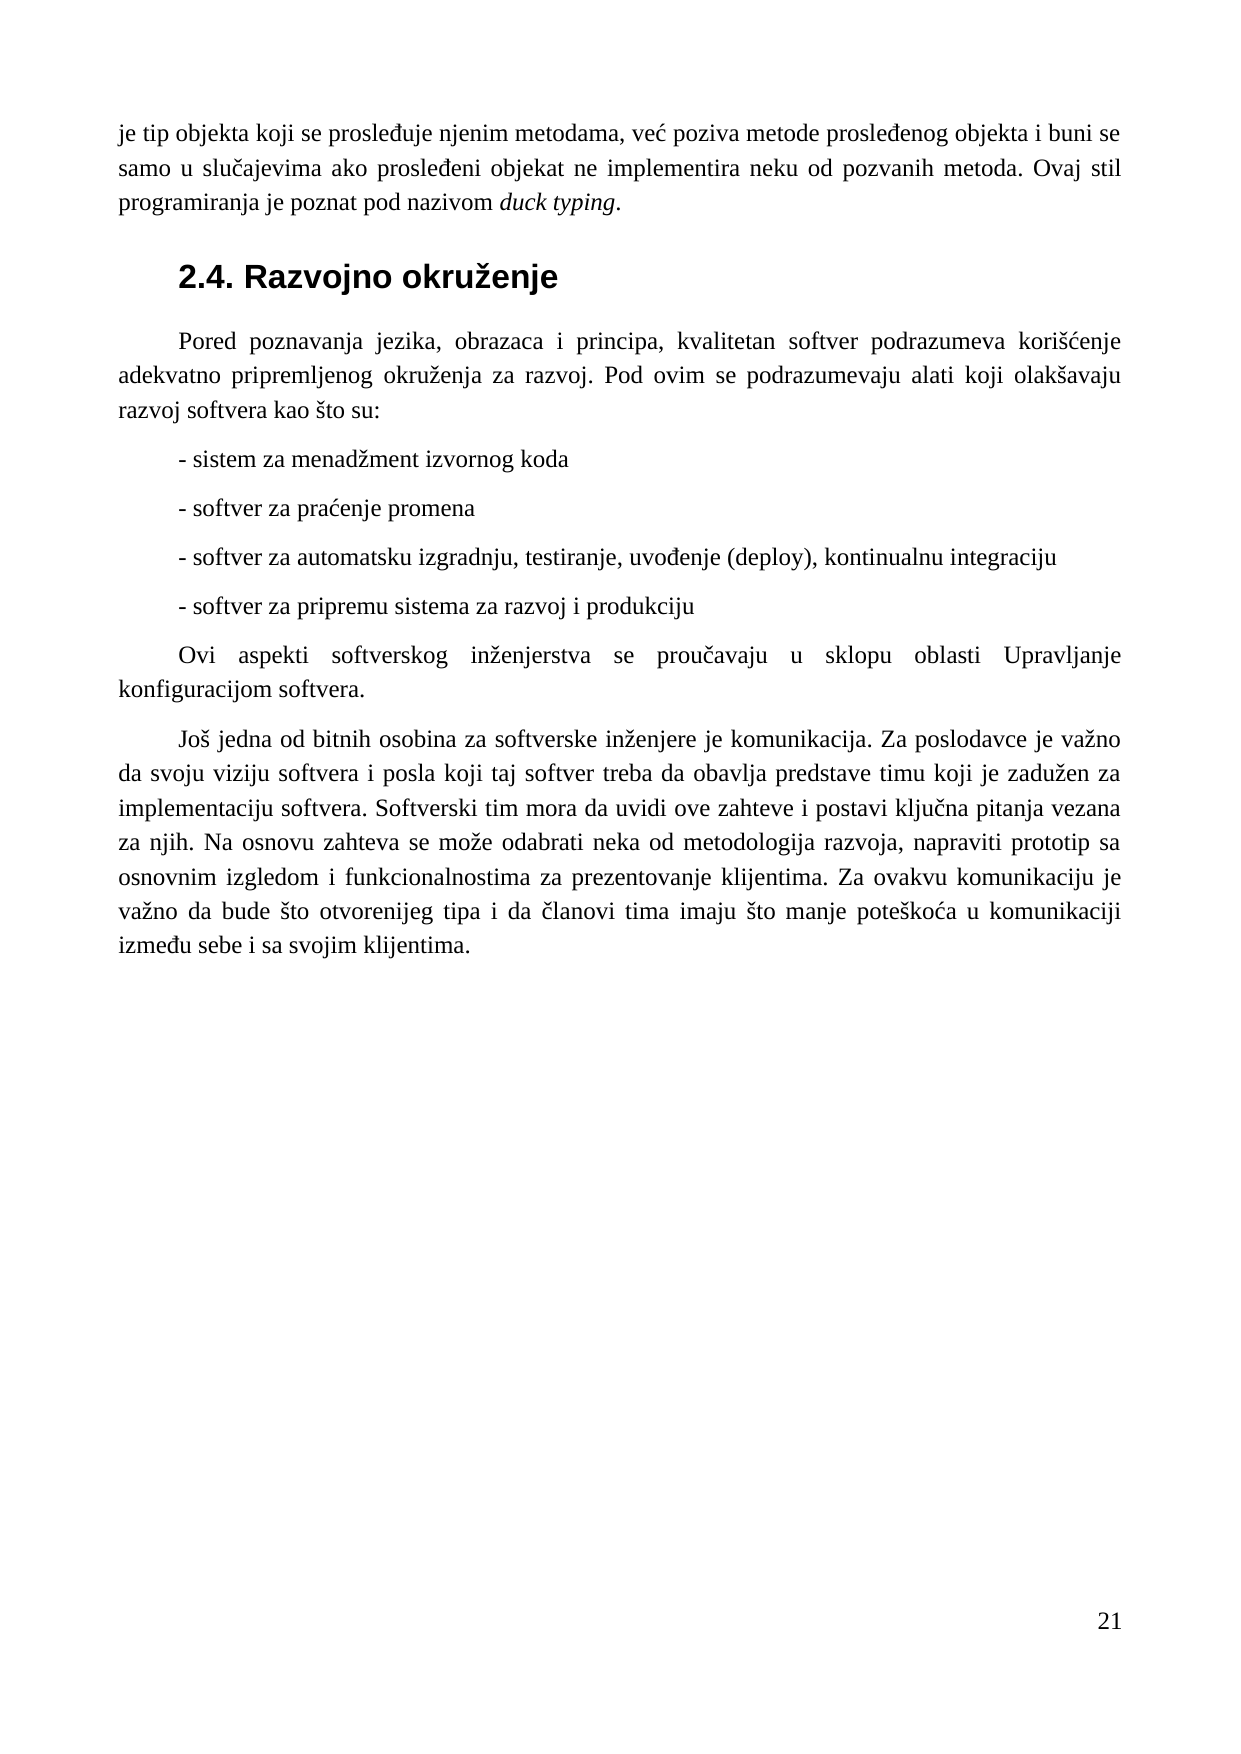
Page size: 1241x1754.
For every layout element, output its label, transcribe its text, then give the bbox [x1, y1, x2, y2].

subtitle Razvojno okruženje [118, 257, 1122, 296]
text - sistem za menadžment izvornog koda [118, 444, 1122, 473]
text - softver za pripremu sistema za razvoj i produkciju [118, 591, 1122, 620]
text je tip objekta koji se prosleđuje njenim metodama, već poziva metode prosleđenog objekta i buni se samo u slučajevima ako prosleđeni objekat ne implementira neku od pozvanih metoda. Ovaj stil programiranja je poznat pod nazivom duck typing. [118, 118, 1122, 216]
text - softver za praćenje promena [118, 493, 1122, 522]
text Ovi aspekti softverskog inženjerstva se proučavaju u sklopu oblasti Upravljanje konfiguracijom softvera. [118, 640, 1122, 703]
text Pored poznavanja jezika, obrazaca i principa, kvalitetan softver podrazumeva korišćenje adekvatno pripremljenog okruženja za razvoj. Pod ovim se podrazumevaju alati koji olakšavaju razvoj softvera kao što su: [118, 326, 1122, 423]
text Još jedna od bitnih osobina za softverske inženjere je komunikacija. Za poslodavce je važno da svoju viziju softvera i posla koji taj softver treba da obavlja predstave timu koji je zadužen za implementaciju softvera. Softverski tim mora da uvidi ove zahteve i postavi ključna pitanja vezana za njih. Na osnovu zahteva se može odabrati neka od metodologija razvoja, napraviti prototip sa osnovnim izgledom i funkcionalnostima za prezentovanje klijentima. Za ovakvu komunikaciju je važno da bude što otvorenijeg tipa i da članovi tima imaju što manje poteškoća u komunikaciji između sebe i sa svojim klijentima. [118, 724, 1122, 959]
text - softver za automatsku izgradnju, testiranje, uvođenje (deploy), kontinualnu integraciju [118, 542, 1122, 571]
